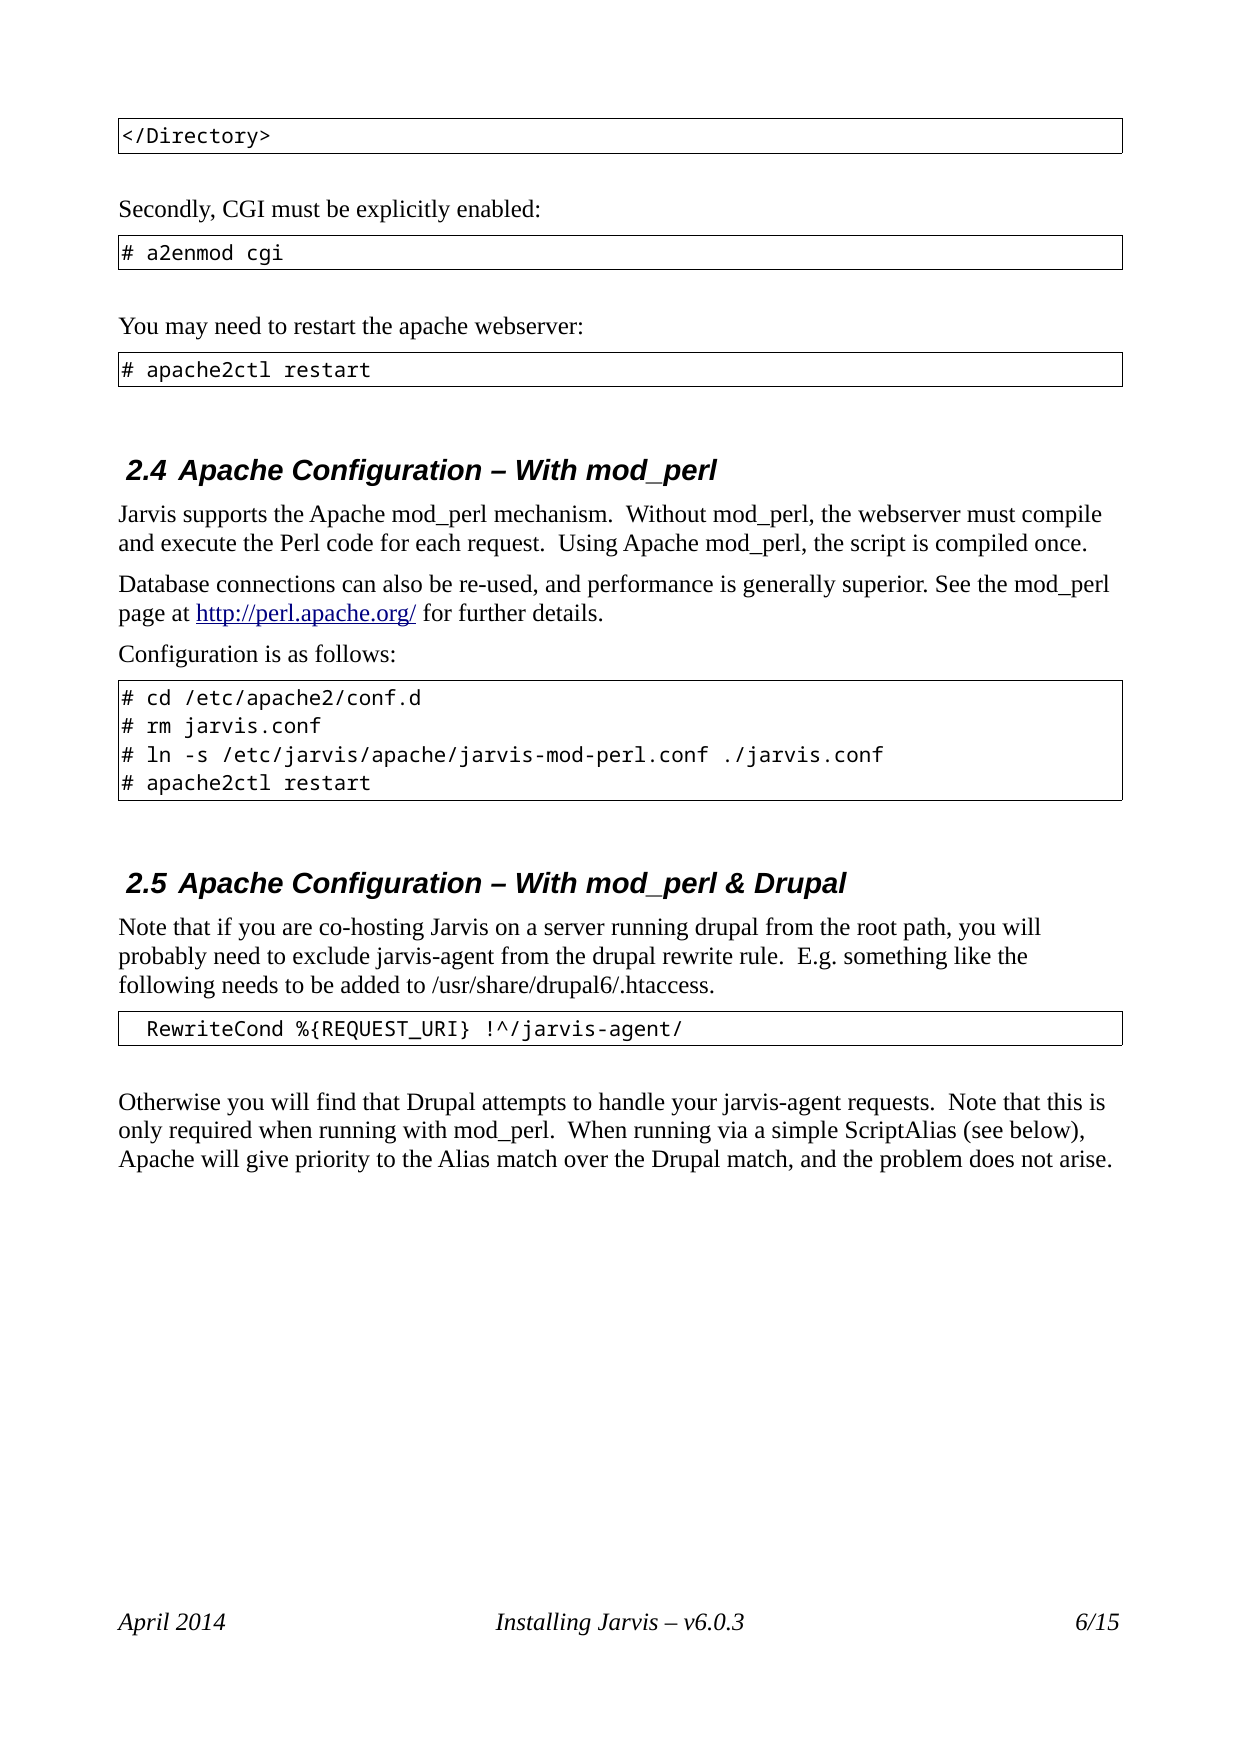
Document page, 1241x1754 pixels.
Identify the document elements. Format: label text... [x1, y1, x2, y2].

text # rm jarvis.conf [119, 708, 1122, 737]
text </Directory> [119, 119, 1122, 153]
text Jarvis supports the Apache mod_perl mechanism. Without mod_perl, the webserver must compile and execute the Perl code for each request. Using Apache mod_perl, the script is compiled once. [118, 499, 1122, 556]
text # a2enmod cgi [119, 236, 1122, 269]
text # apache2ctl restart [119, 765, 1122, 800]
text Database connections can also be re-used, and performance is generally superior. See the mod_perl page at http://perl.apache.org/ for further details. [118, 569, 1122, 626]
text RewriteCond %{REQUEST_URI} !^/jarvis-agent/ [119, 1012, 1122, 1045]
subtitle Apache Configuration – With mod_perl [118, 453, 1122, 486]
text Secondly, CGI must be explicitly enabled: [118, 194, 1122, 223]
text You may need to restart the apache webserver: [118, 311, 1122, 339]
text # cd /etc/apache2/conf.d [119, 681, 1122, 708]
text Note that if you are co-hosting Jarvis on a server running drupal from the root path, you will probably need to exclude jarvis-agent from the drupal rewrite rule. E.g. something like the following needs to be added to /usr/share/drupal6/.htaccess. [118, 912, 1122, 998]
text Configuration is as follows: [118, 639, 1122, 668]
text Otherwise you will find that Drupal attempts to handle your jarvis-agent requests. Note that this is only required when running with mod_perl. When running via a simple ScriptAlias (see below), Apache will give priority to the Alias match over the Drupal match, and the problem does not arise. [118, 1087, 1122, 1173]
text # apache2ctl restart [119, 353, 1122, 386]
subtitle Apache Configuration – With mod_perl & Drupal [118, 866, 1122, 900]
text # ln -s /etc/jarvis/apache/jarvis-mod-perl.conf ./jarvis.conf [119, 737, 1122, 765]
